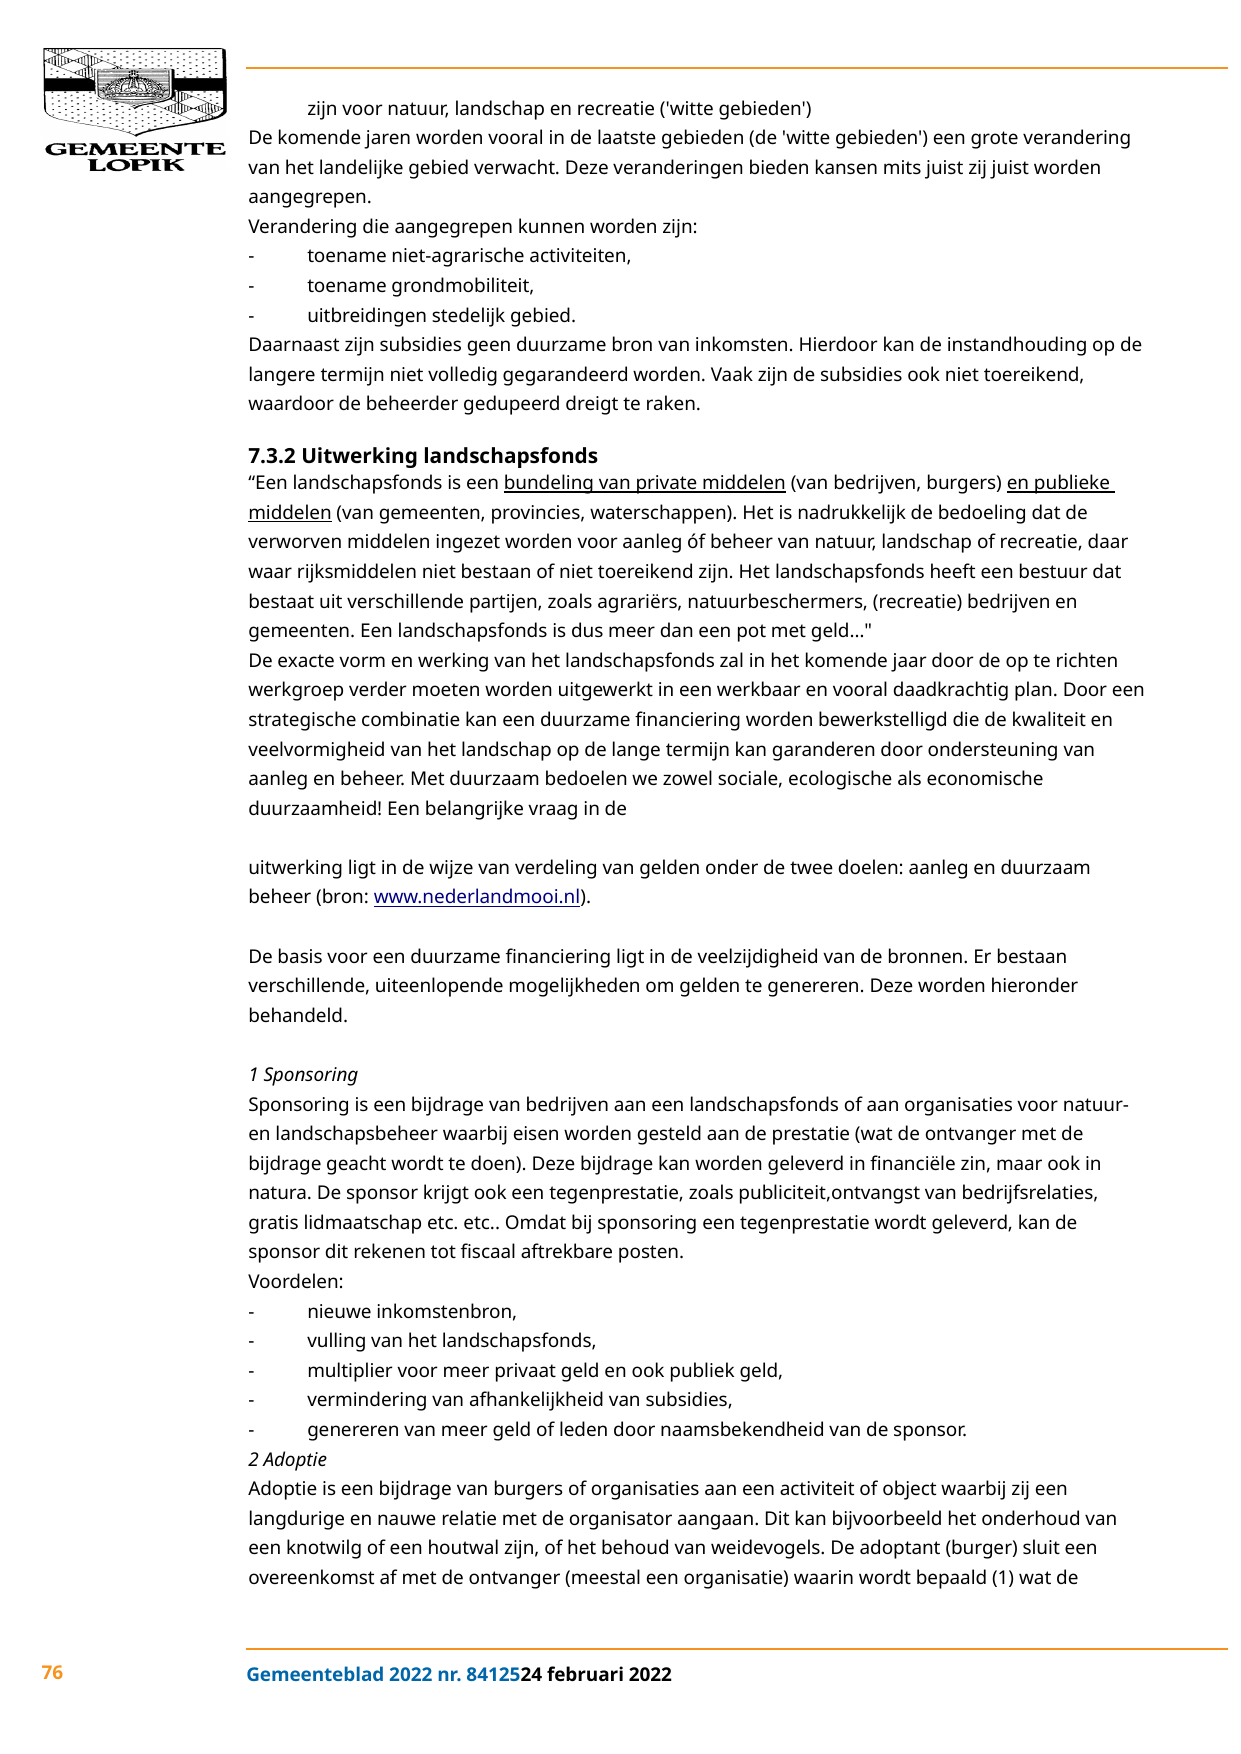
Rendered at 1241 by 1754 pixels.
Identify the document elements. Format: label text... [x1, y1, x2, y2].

list zijn voor natuur, landschap en recreatie ('witte gebieden') [248, 95, 1152, 121]
text Verandering die aangegrepen kunnen worden zijn: [248, 213, 1152, 239]
list nieuwe inkomstenbron, [248, 1298, 1152, 1323]
text Voordelen: [248, 1268, 1152, 1294]
list vulling van het landschapsfonds, [248, 1327, 1152, 1353]
list vermindering van afhankelijkheid van subsidies, [248, 1387, 1152, 1412]
list toename niet-agrarische activiteiten, [248, 243, 1152, 268]
text De exacte vorm en werking van het landschapsfonds zal in het komende jaar door de op te richten werkgroep verder moeten worden uitgewerkt in een werkbaar en vooral daadkrachtig plan. Door een strategische combinatie kan een duurzame financiering worden bewerkstelligd die de kwaliteit en veelvormigheid van het landschap op de lange termijn kan garanderen door ondersteuning van aanleg en beheer. Met duurzaam bedoelen we zowel sociale, ecologische als economische duurzaamheid! Een belangrijke vraag in de [248, 647, 1152, 821]
list toename grondmobiliteit, [248, 272, 1152, 298]
text Sponsoring is een bijdrage van bedrijven aan een landschapsfonds of aan organisaties voor natuur- en landschapsbeheer waarbij eisen worden gesteld aan de prestatie (wat de ontvanger met de bijdrage geacht wordt te doen). Deze bijdrage kan worden geleverd in financiële zin, maar ook in natura. De sponsor krijgt ook een tegenprestatie, zoals publiciteit,ontvangst van bedrijfsrelaties, gratis lidmaatschap etc. etc.. Omdat bij sponsoring een tegenprestatie wordt geleverd, kan de sponsor dit rekenen tot fiscaal aftrekbare posten. [248, 1091, 1152, 1264]
text 1 Sponsoring [248, 1061, 1152, 1087]
list multiplier voor meer privaat geld en ook publiek geld, [248, 1357, 1152, 1383]
text Adoptie is een bijdrage van burgers of organisaties aan een activiteit of object waarbij zij een langdurige en nauwe relatie met de organisator aangaan. Dit kan bijvoorbeeld het onderhoud van een knotwilg of een houtwal zijn, of het behoud van weidevogels. De adoptant (burger) sluit een overeenkomst af met de ontvanger (meestal een organisatie) waarin wordt bepaald (1) wat de [248, 1475, 1152, 1590]
text 2 Adoptie [248, 1446, 1152, 1471]
picture [41, 47, 231, 172]
text uitwerking ligt in de wijze van verdeling van gelden onder de twee doelen: aanleg en duurzaam beheer (bron: www.nederlandmooi.nl). [248, 854, 1152, 909]
text Daarnaast zijn subsidies geen duurzame bron van inkomsten. Hierdoor kan de instandhouding op de langere termijn niet volledig gegarandeerd worden. Vaak zijn de subsidies ook niet toereikend, waardoor de beheerder gedupeerd dreigt te raken. [248, 331, 1152, 416]
text De basis voor een duurzame financiering ligt in de veelzijdigheid van de bronnen. Er bestaan verschillende, uiteenlopende mogelijkheden om gelden te genereren. Deze worden hieronder behandeld. [248, 943, 1152, 1028]
list uitbreidingen stedelijk gebied. [248, 302, 1152, 328]
list genereren van meer geld of leden door naamsbekendheid van de sponsor. [248, 1416, 1152, 1442]
text “Een landschapsfonds is een bundeling van private middelen (van bedrijven, burgers) en publieke middelen (van gemeenten, provincies, waterschappen). Het is nadrukkelijk de bedoeling dat de verworven middelen ingezet worden voor aanleg óf beheer van natuur, landschap of recreatie, daar waar rijksmiddelen niet bestaan of niet toereikend zijn. Het landschapsfonds heeft een bestuur dat bestaat uit verschillende partijen, zoals agrariërs, natuurbeschermers, (recreatie) bedrijven en gemeenten. Een landschapsfonds is dus meer dan een pot met geld…" [248, 469, 1152, 643]
text De komende jaren worden vooral in de laatste gebieden (de 'witte gebieden') een grote verandering van het landelijke gebied verwacht. Deze veranderingen bieden kansen mits juist zij juist worden aangegrepen. [248, 124, 1152, 209]
text 7.3.2 Uitwerking landschapsfonds [248, 441, 1152, 469]
